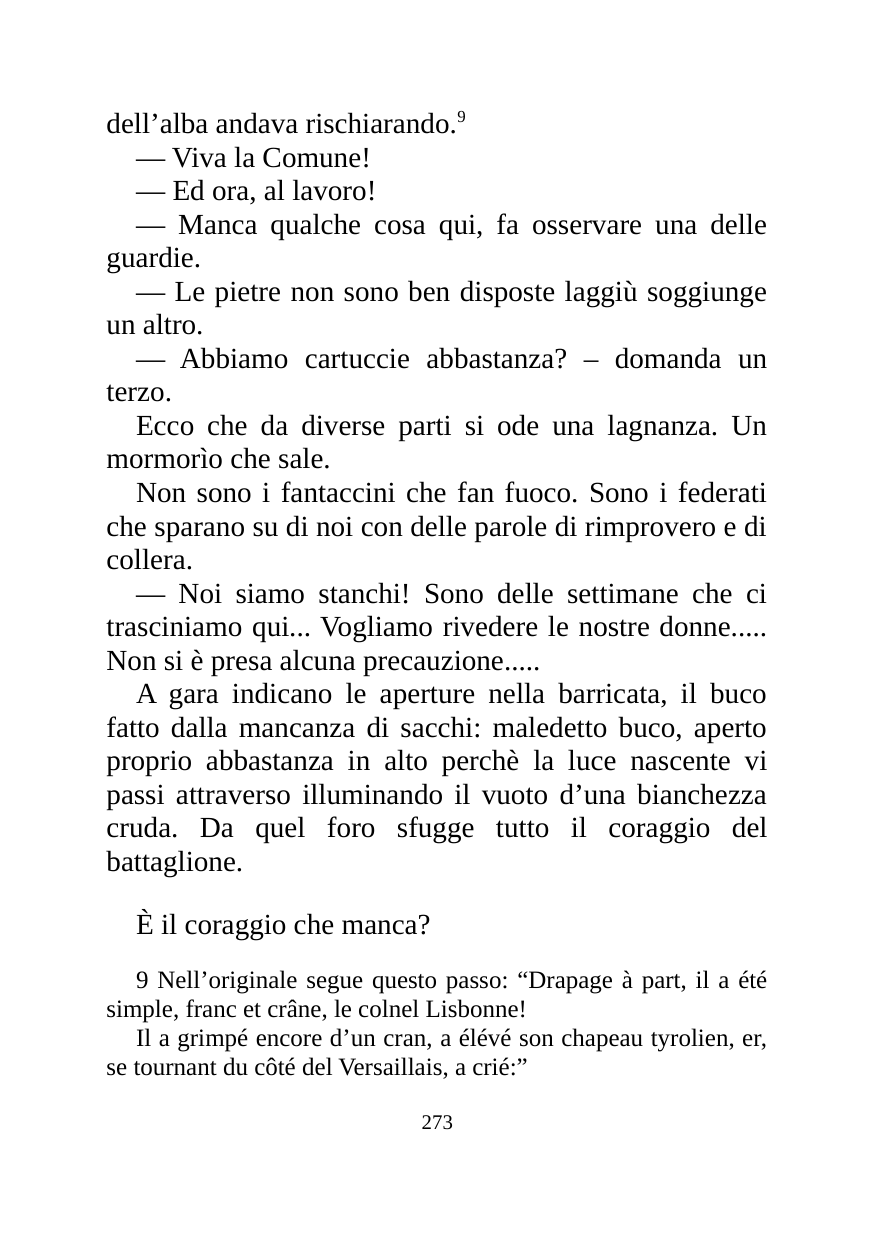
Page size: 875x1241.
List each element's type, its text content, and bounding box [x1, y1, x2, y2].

text — Le pietre non sono ben disposte laggiù soggiunge un altro. [106, 274, 768, 341]
text Ecco che da diverse parti si ode una lagnanza. Un mormorìo che sale. [106, 408, 768, 475]
text A gara indicano le aperture nella barricata, il buco fatto dalla mancanza di sacchi: maledetto buco, aperto proprio abbastanza in alto perchè la luce nascente vi passi attraverso illuminando il vuoto d’una bianchezza cruda. Da quel foro sfugge tutto il coraggio del battaglione. [106, 676, 768, 878]
text — Manca qualche cosa qui, fa osservare una delle guardie. [106, 207, 768, 274]
text Il a grimpé encore d’un cran, a élévé son chapeau tyrolien, er, se tournant du côté del Versaillais, a crié:” [106, 1023, 768, 1080]
text — Abbiamo cartuccie abbastanza? – domanda un terzo. [106, 341, 768, 408]
text Non sono i fantaccini che fan fuoco. Sono i federati che sparano su di noi con delle parole di rimprovero e di collera. [106, 475, 768, 576]
text Nell’originale segue questo passo: “Drapage à part, il a été simple, franc et crâne, le colnel Lisbonne! [106, 965, 768, 1023]
text — Viva la Comune! [106, 140, 768, 173]
text dell’alba andava rischiarando. [106, 106, 768, 140]
text — Ed ora, al lavoro! [106, 173, 768, 207]
text È il coraggio che manca? [106, 907, 768, 941]
text — Noi siamo stanchi! Sono delle settimane che ci trasciniamo qui... Vogliamo rivedere le nostre donne..... Non si è presa alcuna precauzione..... [106, 576, 768, 676]
